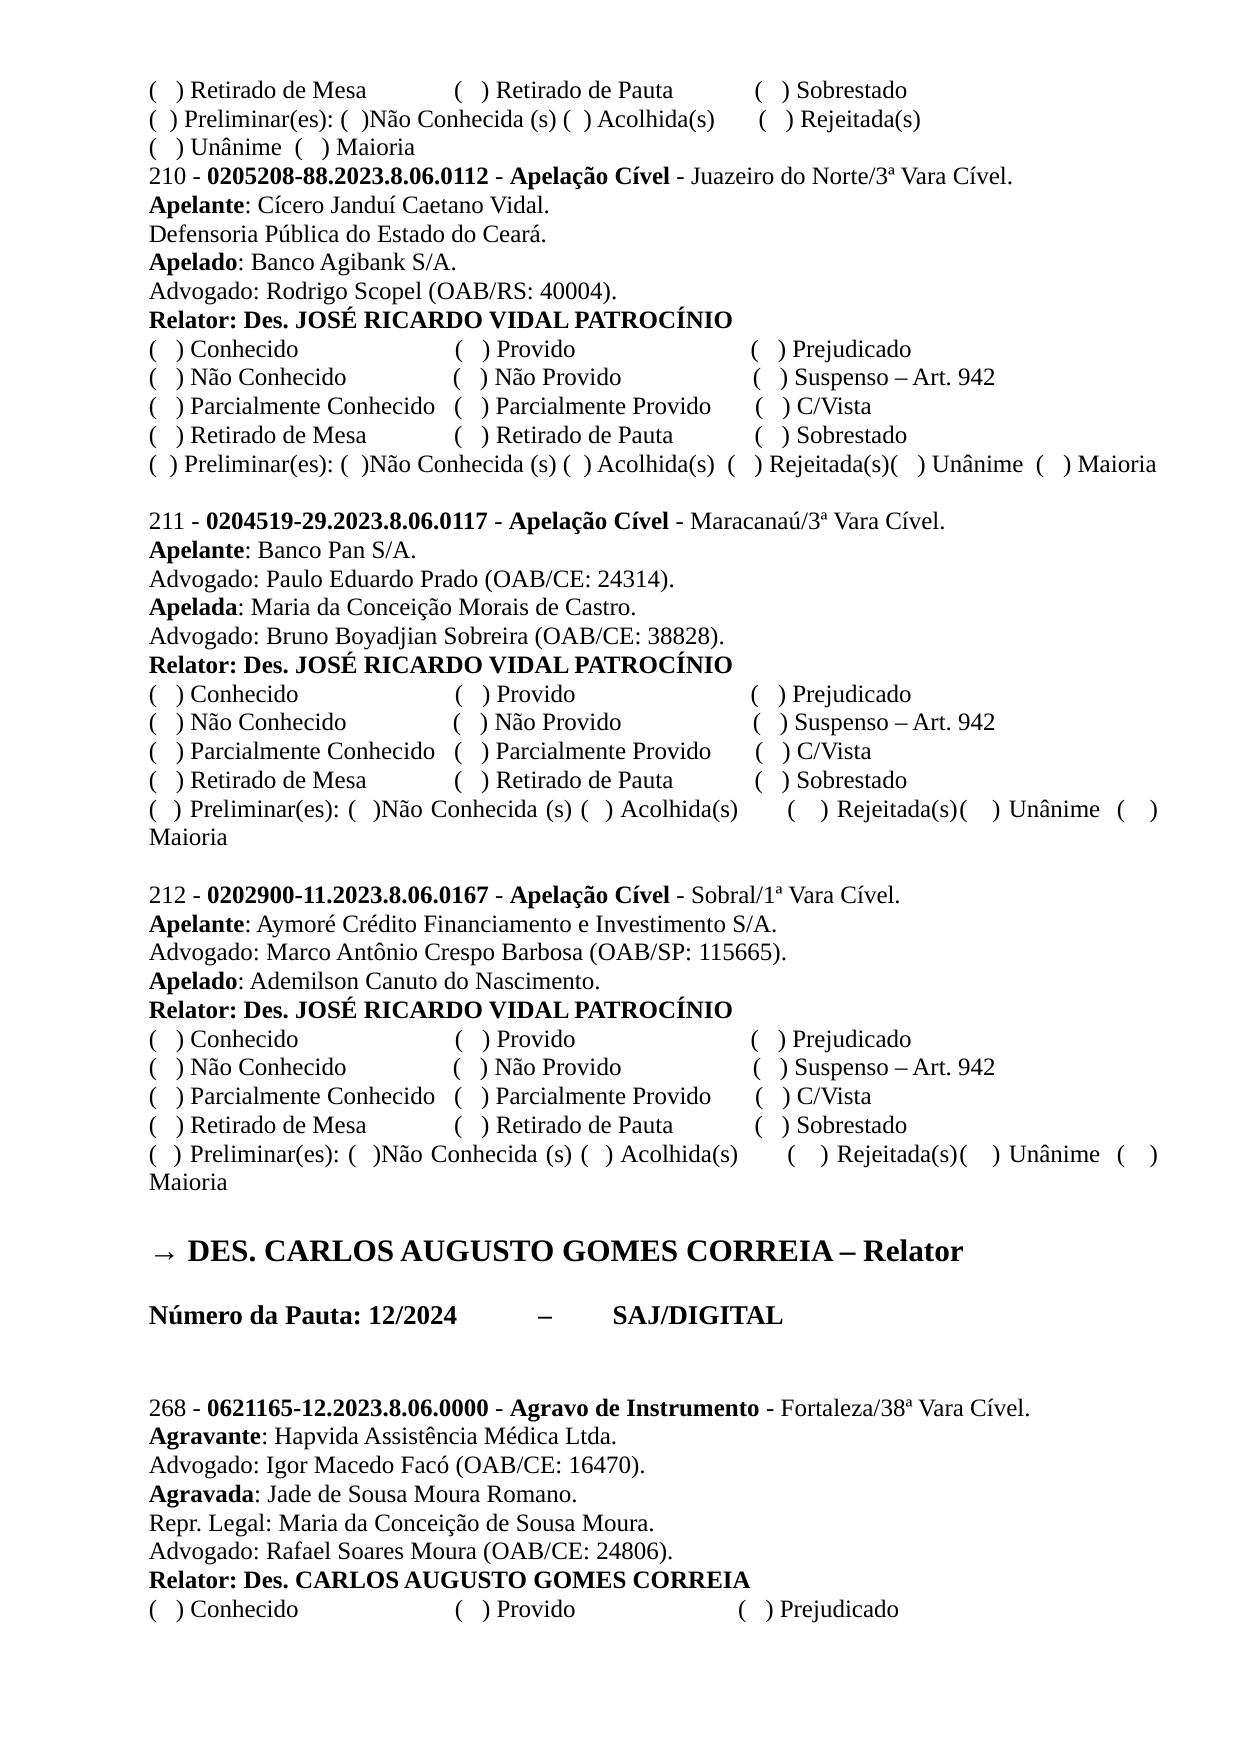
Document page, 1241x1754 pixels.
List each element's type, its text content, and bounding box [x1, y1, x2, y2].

text Agravada: Jade de Sousa Moura Romano. [148, 1479, 1141, 1508]
text ( ) Preliminar(es): ( )Não Conhecida (s) ( ) Acolhida(s) ( ) Rejeitada(s)( ) Unânime ( ) Maioria [148, 449, 1158, 477]
text Apelado: Ademilson Canuto do Nascimento. [148, 966, 1141, 995]
text Advogado: Igor Macedo Facó (OAB/CE: 16470). [148, 1450, 1141, 1479]
text 210 - 0205208-88.2023.8.06.0112 - Apelação Cível - Juazeiro do Norte/3ª Vara Cível. [148, 161, 1141, 190]
text Relator: Des. CARLOS AUGUSTO GOMES CORREIA [148, 1565, 1141, 1594]
text Apelante: Cícero Janduí Caetano Vidal. [148, 190, 1141, 219]
text Advogado: Paulo Eduardo Prado (OAB/CE: 24314). [148, 564, 1141, 592]
text ( ) Não Conhecido ( ) Não Provido ( ) Suspenso – Art. 942 [148, 707, 1158, 736]
text Apelante: Banco Pan S/A. [148, 535, 1141, 564]
text 268 - 0621165-12.2023.8.06.0000 - Agravo de Instrumento - Fortaleza/38ª Vara Cível. [148, 1393, 1141, 1421]
text Relator: Des. JOSÉ RICARDO VIDAL PATROCÍNIO [148, 305, 1141, 334]
text Advogado: Rafael Soares Moura (OAB/CE: 24806). [148, 1536, 1141, 1565]
text ( ) Unânime ( ) Maioria [148, 132, 1158, 161]
text ( ) Conhecido ( ) Provido ( ) Prejudicado [148, 1594, 1141, 1623]
text 212 - 0202900-11.2023.8.06.0167 - Apelação Cível - Sobral/1ª Vara Cível. [148, 880, 1141, 909]
text Apelada: Maria da Conceição Morais de Castro. [148, 592, 1141, 621]
text → DES. CARLOS AUGUSTO GOMES CORREIA – Relator [148, 1232, 1141, 1268]
text ( ) Preliminar(es): ( )Não Conhecida (s) ( ) Acolhida(s) ( ) Rejeitada(s)( ) Unânime ( ) Maioria [148, 794, 1158, 851]
text Agravante: Hapvida Assistência Médica Ltda. [148, 1421, 1141, 1450]
text Advogado: Marco Antônio Crespo Barbosa (OAB/SP: 115665). [148, 937, 1141, 966]
text ( ) Retirado de Mesa ( ) Retirado de Pauta ( ) Sobrestado [148, 75, 1158, 104]
text Apelado: Banco Agibank S/A. [148, 247, 1141, 276]
text Número da Pauta: 12/2024 – SAJ/DIGITAL [148, 1299, 1141, 1330]
text ( ) Parcialmente Conhecido ( ) Parcialmente Provido ( ) C/Vista [148, 1081, 1158, 1110]
text ( ) Preliminar(es): ( )Não Conhecida (s) ( ) Acolhida(s) ( ) Rejeitada(s)( ) Unânime ( ) Maioria [148, 1139, 1158, 1196]
text ( ) Conhecido ( ) Provido ( ) Prejudicado [148, 1024, 1141, 1052]
text ( ) Não Conhecido ( ) Não Provido ( ) Suspenso – Art. 942 [148, 362, 1158, 391]
text ( ) Retirado de Mesa ( ) Retirado de Pauta ( ) Sobrestado [148, 420, 1158, 449]
text ( ) Preliminar(es): ( )Não Conhecida (s) ( ) Acolhida(s) ( ) Rejeitada(s) [148, 104, 1158, 132]
text ( ) Conhecido ( ) Provido ( ) Prejudicado [148, 334, 1141, 362]
text ( ) Não Conhecido ( ) Não Provido ( ) Suspenso – Art. 942 [148, 1052, 1158, 1081]
text Apelante: Aymoré Crédito Financiamento e Investimento S/A. [148, 909, 1141, 937]
text Repr. Legal: Maria da Conceição de Sousa Moura. [148, 1508, 1141, 1536]
text Defensoria Pública do Estado do Ceará. [148, 219, 1141, 247]
text ( ) Parcialmente Conhecido ( ) Parcialmente Provido ( ) C/Vista [148, 736, 1158, 765]
text ( ) Conhecido ( ) Provido ( ) Prejudicado [148, 679, 1141, 707]
text 211 - 0204519-29.2023.8.06.0117 - Apelação Cível - Maracanaú/3ª Vara Cível. [148, 506, 1141, 535]
text Advogado: Bruno Boyadjian Sobreira (OAB/CE: 38828). [148, 621, 1141, 650]
text ( ) Retirado de Mesa ( ) Retirado de Pauta ( ) Sobrestado [148, 765, 1158, 794]
text Relator: Des. JOSÉ RICARDO VIDAL PATROCÍNIO [148, 995, 1141, 1024]
text ( ) Parcialmente Conhecido ( ) Parcialmente Provido ( ) C/Vista [148, 391, 1158, 420]
text Advogado: Rodrigo Scopel (OAB/RS: 40004). [148, 276, 1141, 305]
text Relator: Des. JOSÉ RICARDO VIDAL PATROCÍNIO [148, 650, 1141, 679]
text ( ) Retirado de Mesa ( ) Retirado de Pauta ( ) Sobrestado [148, 1110, 1158, 1139]
